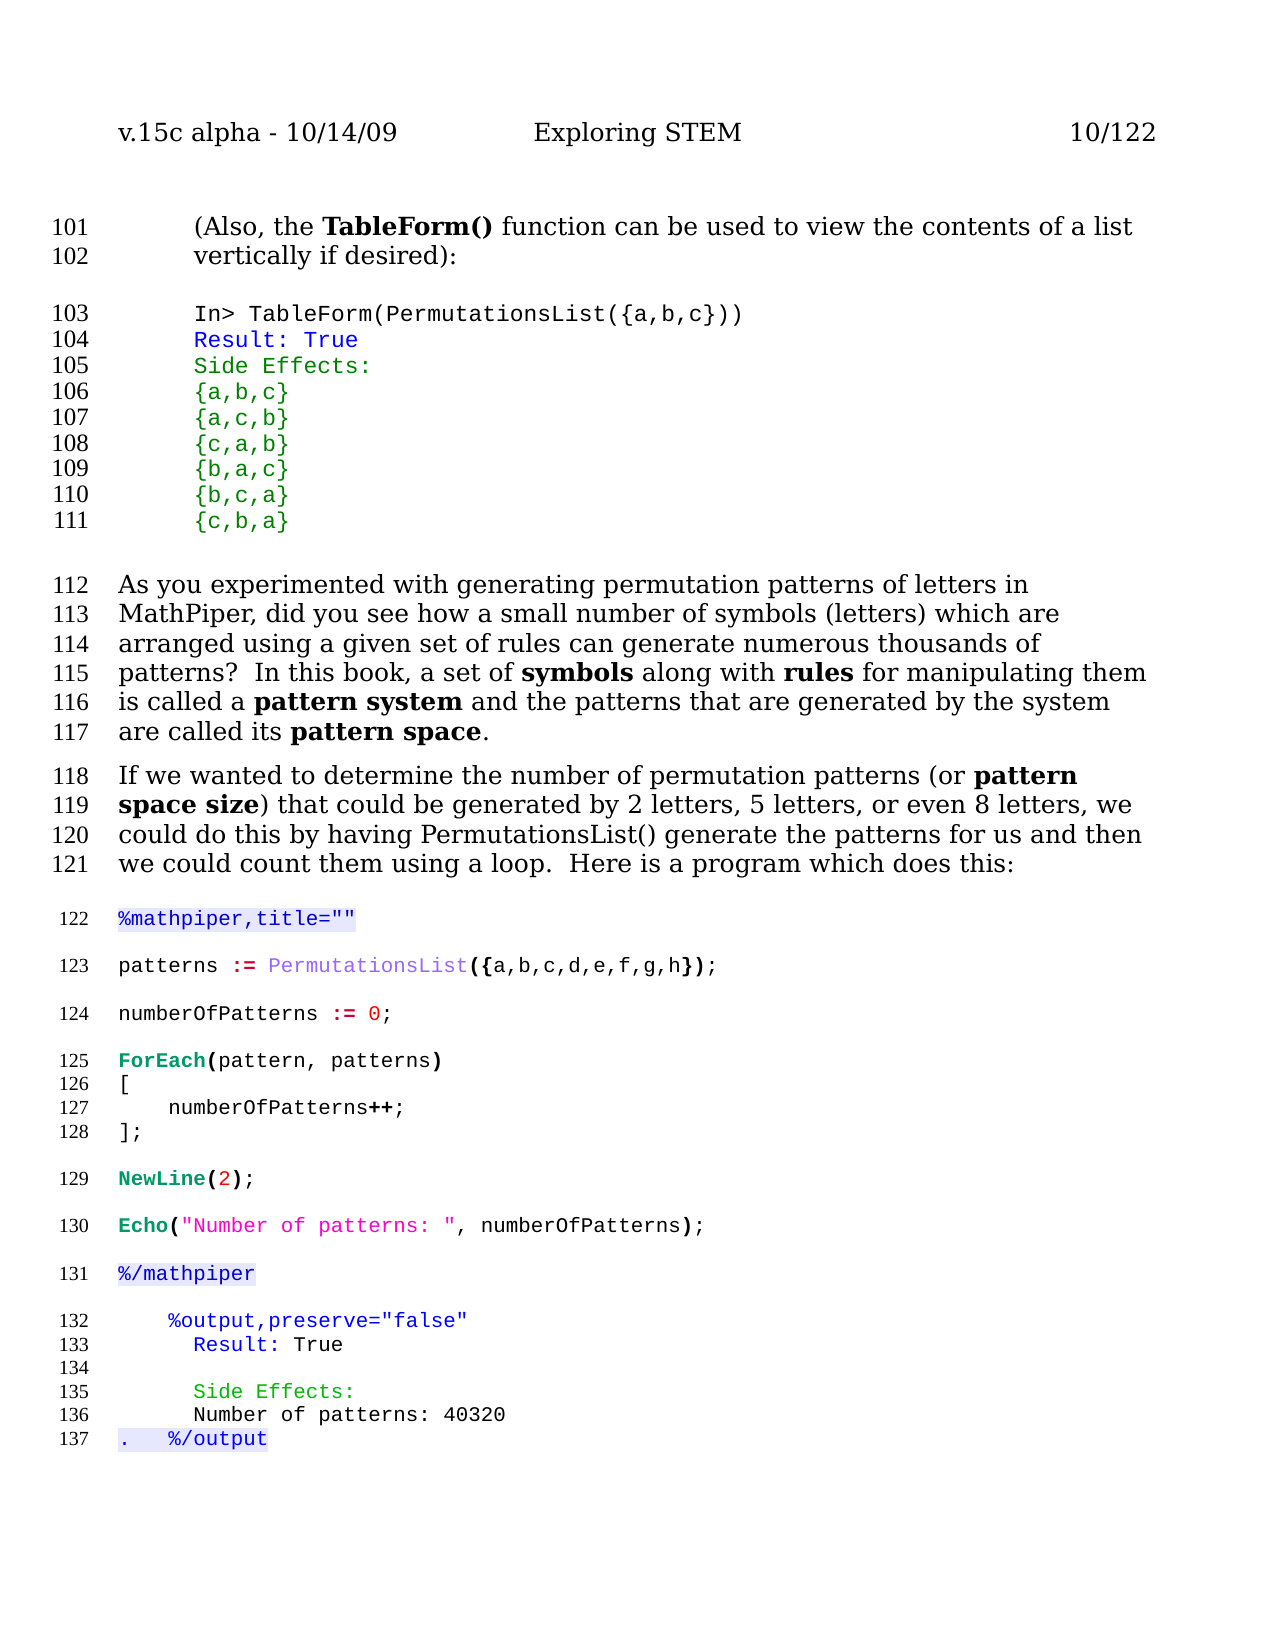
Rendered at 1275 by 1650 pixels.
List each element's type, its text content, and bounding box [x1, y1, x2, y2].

text [ [118, 1073, 1157, 1097]
text Result: True [193, 328, 1157, 354]
text Number of patterns: 40320 [118, 1404, 1157, 1428]
text %output,preserve="false" [118, 1310, 1157, 1333]
text Result: True [118, 1333, 1157, 1357]
text {c,b,a} [193, 510, 1157, 536]
text If we wanted to determine the number of permutation patterns (or pattern space size) that could be generated by 2 letters, 5 letters, or even 8 letters, we could do this by having PermutationsList() generate the patterns for us and then we could count them using a loop. Here is a program which does this: [118, 761, 1157, 878]
text . %/output [118, 1428, 1157, 1452]
text {c,a,b} [193, 432, 1157, 458]
text Side Effects: [193, 354, 1157, 380]
text {b,a,c} [193, 458, 1157, 484]
text Echo("Number of patterns: ", numberOfPatterns); [118, 1215, 1157, 1239]
text (Also, the TableForm() function can be used to view the contents of a list vertically if desired): [193, 212, 1157, 270]
text Side Effects: [118, 1381, 1157, 1404]
text {a,c,b} [193, 406, 1157, 432]
text numberOfPatterns++; [118, 1097, 1157, 1121]
text ForEach(pattern, patterns) [118, 1050, 1157, 1073]
text patterns := PermutationsList({a,b,c,d,e,f,g,h}); [118, 955, 1157, 979]
text %/mathpiper [118, 1263, 1157, 1286]
text As you experimented with generating permutation patterns of letters in MathPiper, did you see how a small number of symbols (letters) which are arranged using a given set of rules can generate numerous thousands of patterns? In this book, a set of symbols along with rules for manipulating them is called a pattern system and the patterns that are generated by the system are called its pattern space. [118, 571, 1157, 746]
text NewLine(2); [118, 1168, 1157, 1192]
text %mathpiper,title="" [118, 908, 1157, 932]
text ]; [118, 1121, 1157, 1144]
text {b,c,a} [193, 484, 1157, 510]
text In> TableForm(PermutationsList({a,b,c})) [193, 302, 1157, 328]
text numberOfPatterns := 0; [118, 1002, 1157, 1026]
text {a,b,c} [193, 380, 1157, 406]
